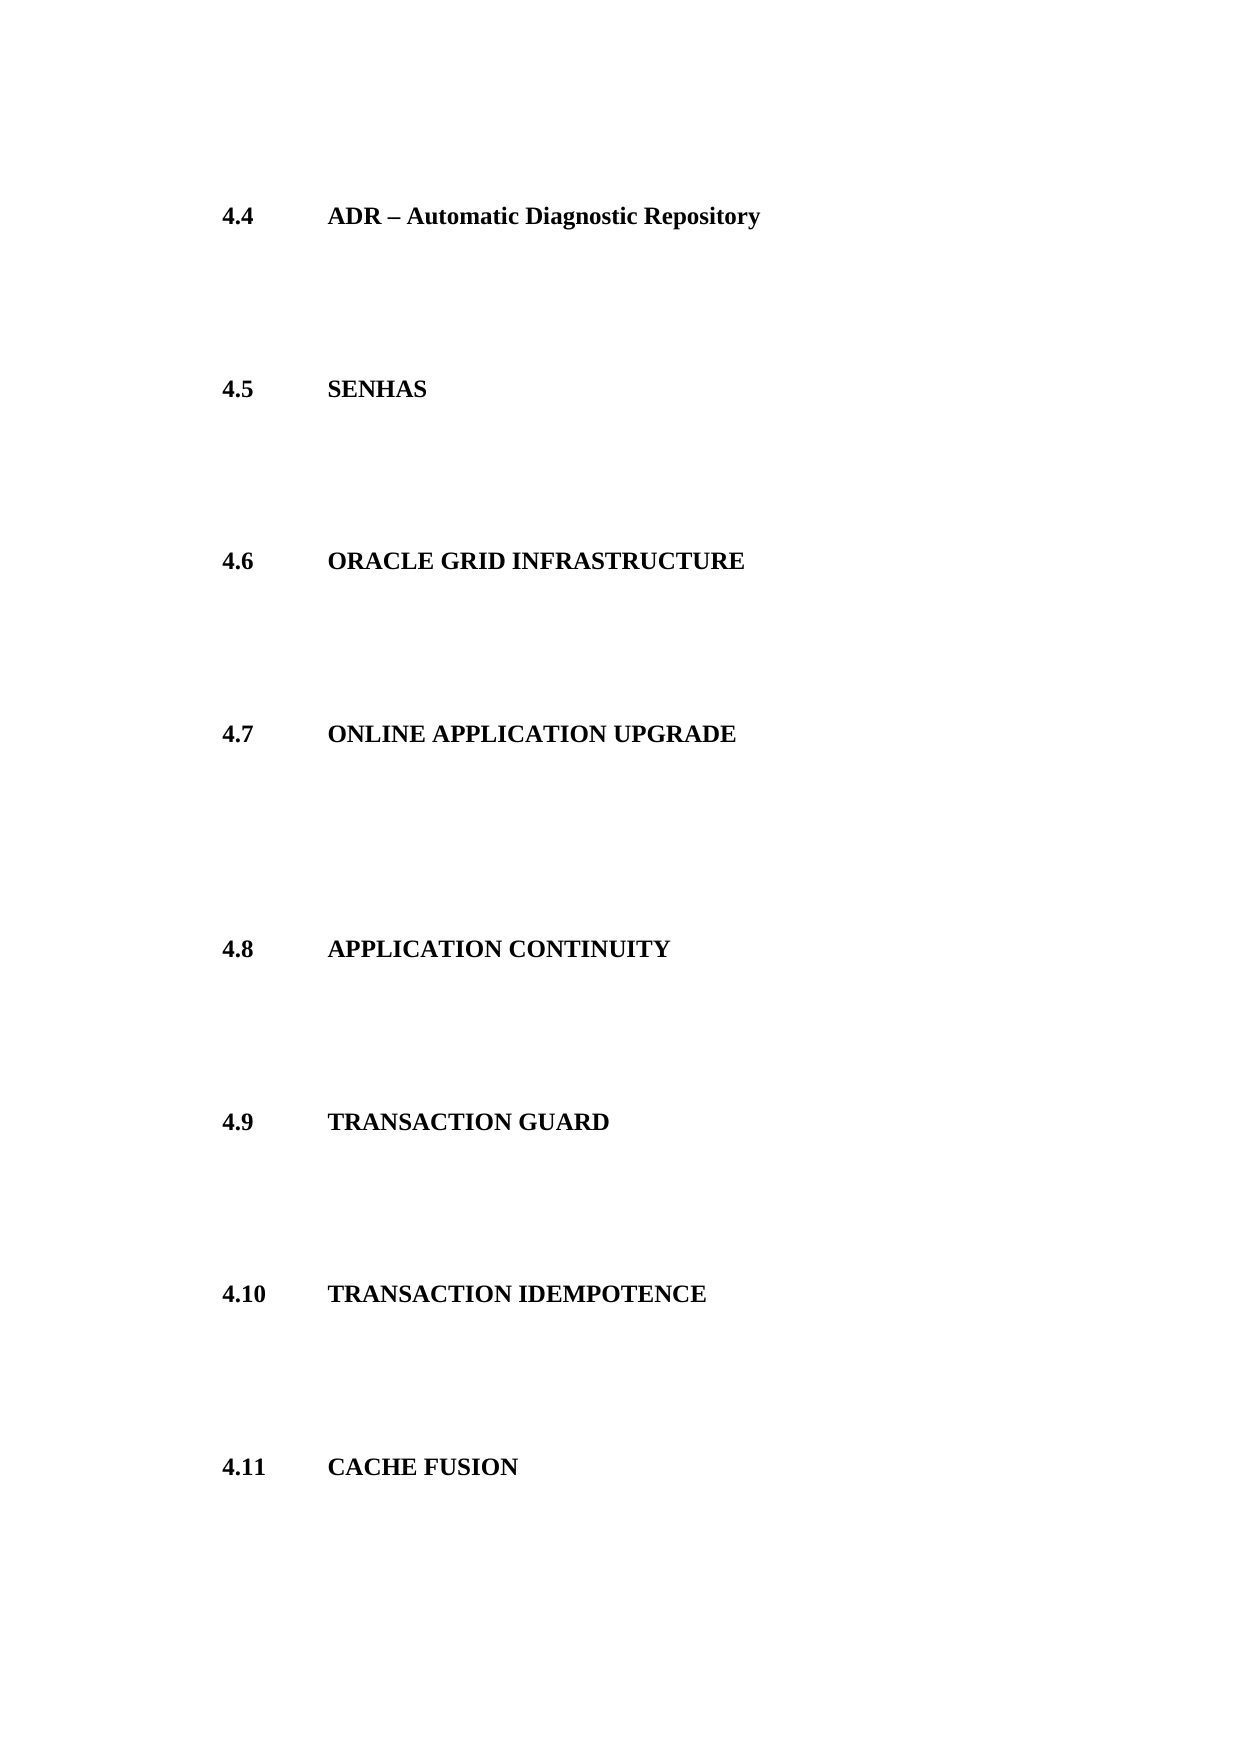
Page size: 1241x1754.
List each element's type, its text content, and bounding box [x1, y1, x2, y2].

subtitle SENHAS [222, 374, 1122, 402]
subtitle ORACLE GRID INFRASTRUCTURE [222, 546, 1122, 575]
subtitle TRANSACTION IDEMPOTENCE [222, 1279, 1122, 1308]
subtitle ONLINE APPLICATION UPGRADE [222, 719, 1122, 747]
subtitle CACHE FUSION [222, 1452, 1122, 1481]
subtitle APPLICATION CONTINUITY [222, 934, 1122, 963]
subtitle TRANSACTION GUARD [222, 1107, 1122, 1136]
subtitle ADR – Automatic Diagnostic Repository [222, 201, 1122, 230]
